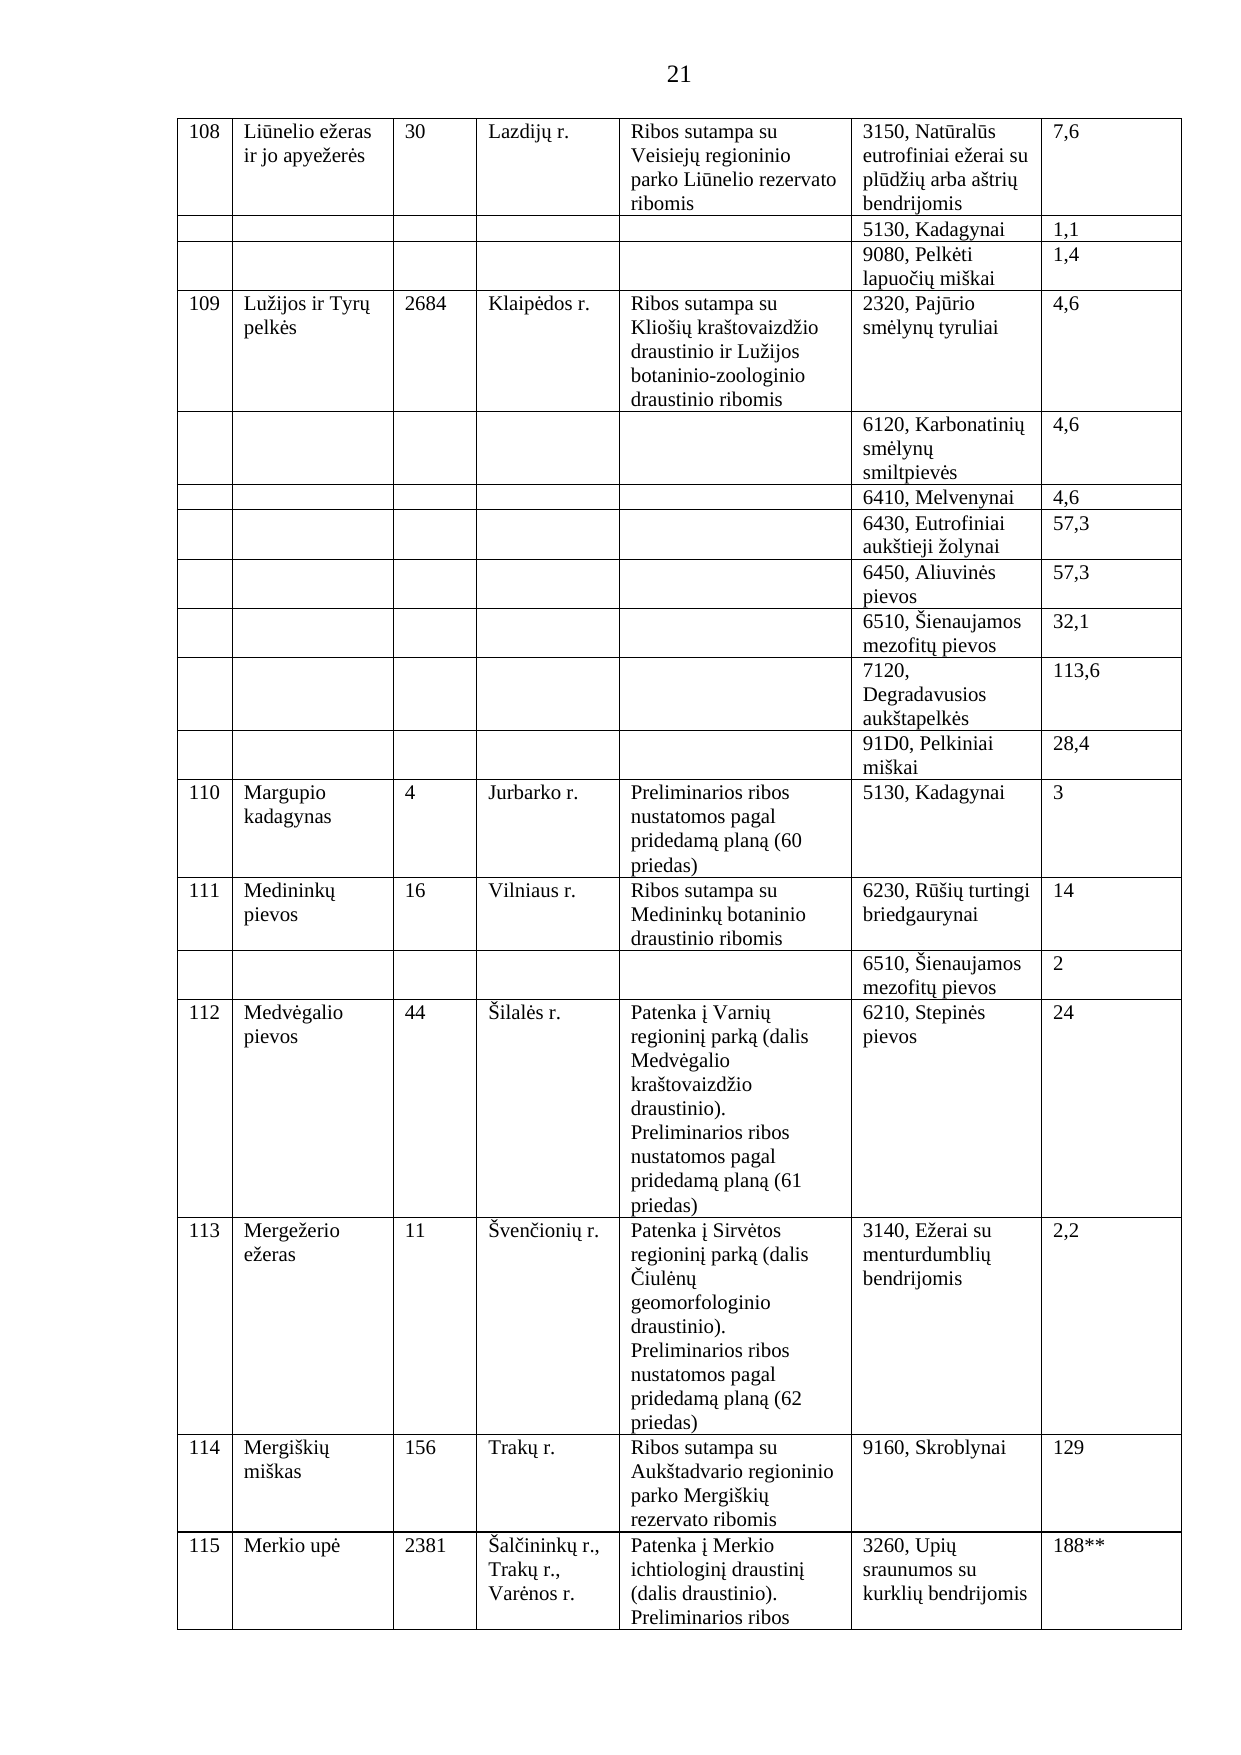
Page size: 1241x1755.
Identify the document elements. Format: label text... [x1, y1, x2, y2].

table_cell Švenčionių r. [477, 1218, 619, 1434]
table_cell 3150, Natūralūs eutrofiniai ežerai su plūdžių arba aštrių bendrijomis [852, 119, 1041, 215]
table_cell [620, 485, 851, 509]
table_cell [620, 731, 851, 779]
table_cell [394, 658, 476, 730]
table_cell 32,1 [1042, 609, 1181, 657]
table_cell Vilniaus r. [477, 878, 619, 950]
table_cell Margupio kadagynas [233, 780, 393, 877]
table_cell 111 [178, 878, 232, 950]
table_cell 6410, Melvenynai [852, 485, 1041, 509]
table_cell [620, 951, 851, 999]
table_cell 4 [394, 780, 476, 877]
table_cell [233, 242, 393, 290]
table_cell [233, 485, 393, 509]
table_cell 16 [394, 878, 476, 950]
table_cell [178, 609, 232, 657]
table_cell [394, 731, 476, 779]
table_cell [233, 658, 393, 730]
table_cell [620, 412, 851, 484]
table_cell Medvėgalio pievos [233, 1000, 393, 1217]
table_cell [178, 242, 232, 290]
table_cell [394, 242, 476, 290]
table_cell 1,1 [1042, 216, 1181, 241]
table_cell Ribos sutampa su Aukštadvario regioninio parko Mergiškių rezervato ribomis [620, 1435, 851, 1531]
table_cell 2684 [394, 291, 476, 411]
table_cell 2320, Pajūrio smėlynų tyruliai [852, 291, 1041, 411]
table_cell 91D0, Pelkiniai miškai [852, 731, 1041, 779]
table_cell Lužijos ir Tyrų pelkės [233, 291, 393, 411]
table_cell 14 [1042, 878, 1181, 950]
table_cell 109 [178, 291, 232, 411]
table_cell 3140, Ežerai su menturdumblių bendrijomis [852, 1218, 1041, 1434]
table_cell Mergiškių miškas [233, 1435, 393, 1531]
table_cell Trakų r. [477, 1435, 619, 1531]
table_cell 57,3 [1042, 560, 1181, 608]
table_cell Lazdijų r. [477, 119, 619, 215]
table_cell 7120, Degradavusios aukštapelkės [852, 658, 1041, 730]
table_cell 113 [178, 1218, 232, 1434]
table_cell [477, 951, 619, 999]
table_cell 2 [1042, 951, 1181, 999]
table_cell 6210, Stepinės pievos [852, 1000, 1041, 1217]
table_cell 2,2 [1042, 1218, 1181, 1434]
table_cell [233, 951, 393, 999]
table_cell 6510, Šienaujamos mezofitų pievos [852, 609, 1041, 657]
table_cell 4,6 [1042, 291, 1181, 411]
table_cell 6120, Karbonatinių smėlynų smiltpievės [852, 412, 1041, 484]
table_cell [178, 731, 232, 779]
table_cell [178, 412, 232, 484]
table_cell [394, 485, 476, 509]
table_cell [394, 216, 476, 241]
table_cell 9160, Skroblynai [852, 1435, 1041, 1531]
table_cell 5130, Kadagynai [852, 216, 1041, 241]
table_cell 129 [1042, 1435, 1181, 1531]
table_cell 4,6 [1042, 412, 1181, 484]
table_cell 2381 [394, 1533, 476, 1629]
table_cell [477, 216, 619, 241]
table_cell 112 [178, 1000, 232, 1217]
table_cell 114 [178, 1435, 232, 1531]
table_cell Šalčininkų r., Trakų r., Varėnos r. [477, 1533, 619, 1629]
table_cell [620, 216, 851, 241]
table_cell 24 [1042, 1000, 1181, 1217]
table_cell [178, 560, 232, 608]
table_cell Patenka į Merkio ichtiologinį draustinį (dalis draustinio). Preliminarios ribos [620, 1533, 851, 1629]
table_cell Liūnelio ežeras ir jo apyežerės [233, 119, 393, 215]
table_cell 6510, Šienaujamos mezofitų pievos [852, 951, 1041, 999]
table_cell Preliminarios ribos nustatomos pagal pridedamą planą (60 priedas) [620, 780, 851, 877]
table_cell 6450, Aliuvinės pievos [852, 560, 1041, 608]
table_cell [233, 560, 393, 608]
table_cell [477, 658, 619, 730]
table_cell [178, 485, 232, 509]
table_cell [620, 242, 851, 290]
table_cell Medininkų pievos [233, 878, 393, 950]
table_cell Patenka į Sirvėtos regioninį parką (dalis Čiulėnų geomorfologinio draustinio). Preliminarios ribos nustatomos pagal pridedamą planą (62 priedas) [620, 1218, 851, 1434]
table_cell [394, 609, 476, 657]
table_cell [178, 510, 232, 558]
table_cell [477, 412, 619, 484]
table_cell Merkio upė [233, 1533, 393, 1629]
table_cell [233, 609, 393, 657]
table_cell [233, 731, 393, 779]
table_cell [620, 560, 851, 608]
table_cell 108 [178, 119, 232, 215]
table_cell 7,6 [1042, 119, 1181, 215]
table_cell [178, 951, 232, 999]
table_cell Ribos sutampa su Kliošių kraštovaizdžio draustinio ir Lužijos botaninio-zoologinio draustinio ribomis [620, 291, 851, 411]
table_cell [620, 658, 851, 730]
table_cell 5130, Kadagynai [852, 780, 1041, 877]
table_cell 3 [1042, 780, 1181, 877]
table_cell [477, 242, 619, 290]
table_cell 115 [178, 1533, 232, 1629]
table_cell [233, 510, 393, 558]
table_cell 9080, Pelkėti lapuočių miškai [852, 242, 1041, 290]
table_cell [394, 560, 476, 608]
table_cell Klaipėdos r. [477, 291, 619, 411]
table_cell 3260, Upių sraunumos su kurklių bendrijomis [852, 1533, 1041, 1629]
table_cell [394, 412, 476, 484]
table_cell Mergežerio ežeras [233, 1218, 393, 1434]
table_cell 44 [394, 1000, 476, 1217]
table_cell 188** [1042, 1533, 1181, 1629]
table_cell 1,4 [1042, 242, 1181, 290]
table_cell 4,6 [1042, 485, 1181, 509]
table_cell 110 [178, 780, 232, 877]
table_cell 11 [394, 1218, 476, 1434]
table_cell Jurbarko r. [477, 780, 619, 877]
table_cell [477, 485, 619, 509]
table_cell [394, 510, 476, 558]
table_cell [178, 658, 232, 730]
table_cell [620, 609, 851, 657]
table_cell 6230, Rūšių turtingi briedgaurynai [852, 878, 1041, 950]
table_cell [477, 609, 619, 657]
table_cell 113,6 [1042, 658, 1181, 730]
table_cell Ribos sutampa su Medininkų botaninio draustinio ribomis [620, 878, 851, 950]
table_cell 28,4 [1042, 731, 1181, 779]
table_cell Ribos sutampa su Veisiejų regioninio parko Liūnelio rezervato ribomis [620, 119, 851, 215]
table_cell 6430, Eutrofiniai aukštieji žolynai [852, 510, 1041, 558]
table_cell [477, 510, 619, 558]
table_cell Šilalės r. [477, 1000, 619, 1217]
table_cell [233, 216, 393, 241]
table_cell 57,3 [1042, 510, 1181, 558]
table_cell 156 [394, 1435, 476, 1531]
table_cell [620, 510, 851, 558]
table_cell [394, 951, 476, 999]
table_cell [477, 731, 619, 779]
table_cell Patenka į Varnių regioninį parką (dalis Medvėgalio kraštovaizdžio draustinio). Preliminarios ribos nustatomos pagal pridedamą planą (61 priedas) [620, 1000, 851, 1217]
table_cell 30 [394, 119, 476, 215]
table_cell [477, 560, 619, 608]
table_cell [233, 412, 393, 484]
table_cell [178, 216, 232, 241]
